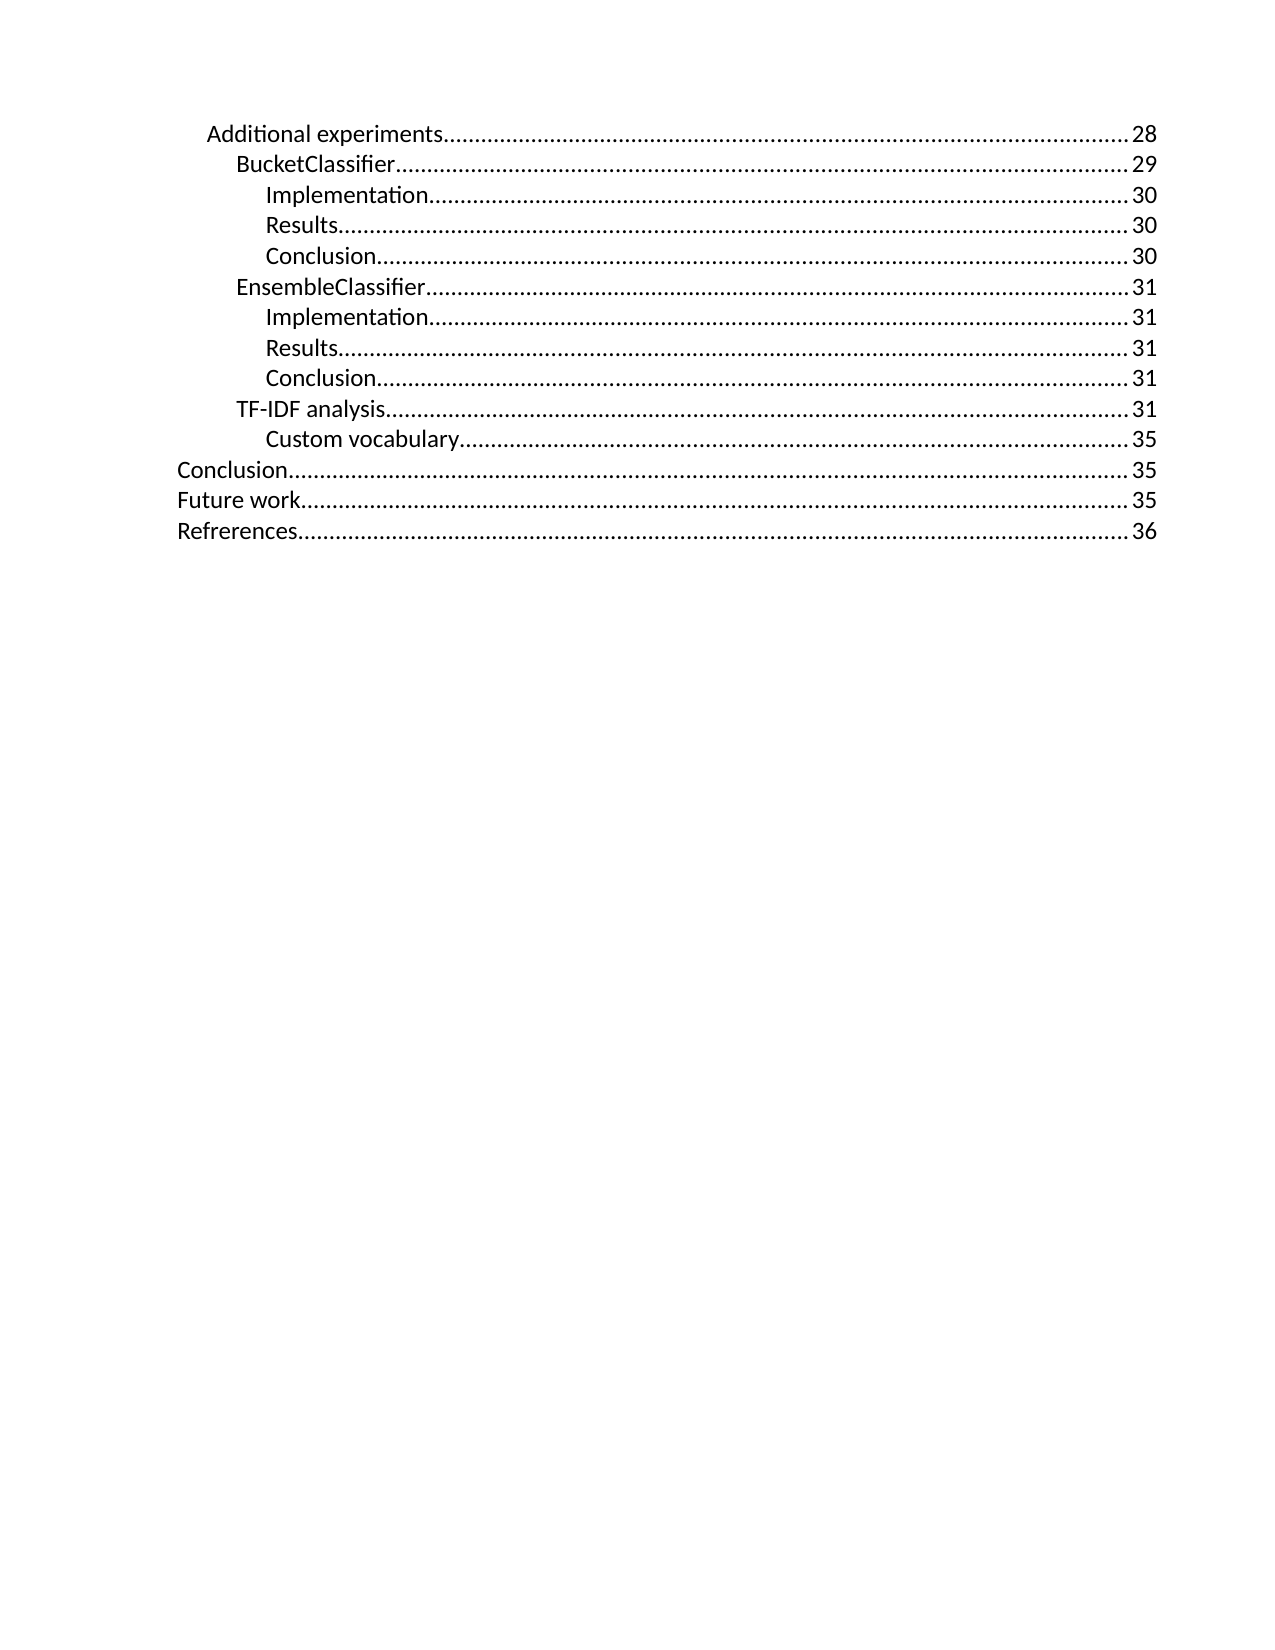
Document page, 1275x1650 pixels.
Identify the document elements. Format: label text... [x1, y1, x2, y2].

text EnsembleClassifier 31 [236, 271, 1157, 301]
text BucketClassifier 29 [236, 149, 1157, 179]
text Implementation 30 [266, 179, 1157, 210]
text Conclusion 35 [177, 454, 1157, 484]
text Future work 35 [177, 484, 1157, 515]
text Implementation 31 [266, 301, 1157, 332]
text Refrerences 36 [177, 515, 1157, 545]
text Conclusion 30 [266, 240, 1157, 271]
text Results 31 [266, 332, 1157, 362]
text TF-IDF analysis 31 [236, 393, 1157, 423]
text Conclusion 31 [266, 362, 1157, 393]
text Additional experiments 28 [207, 118, 1157, 149]
text Custom vocabulary 35 [266, 423, 1157, 454]
text Results 30 [266, 210, 1157, 240]
